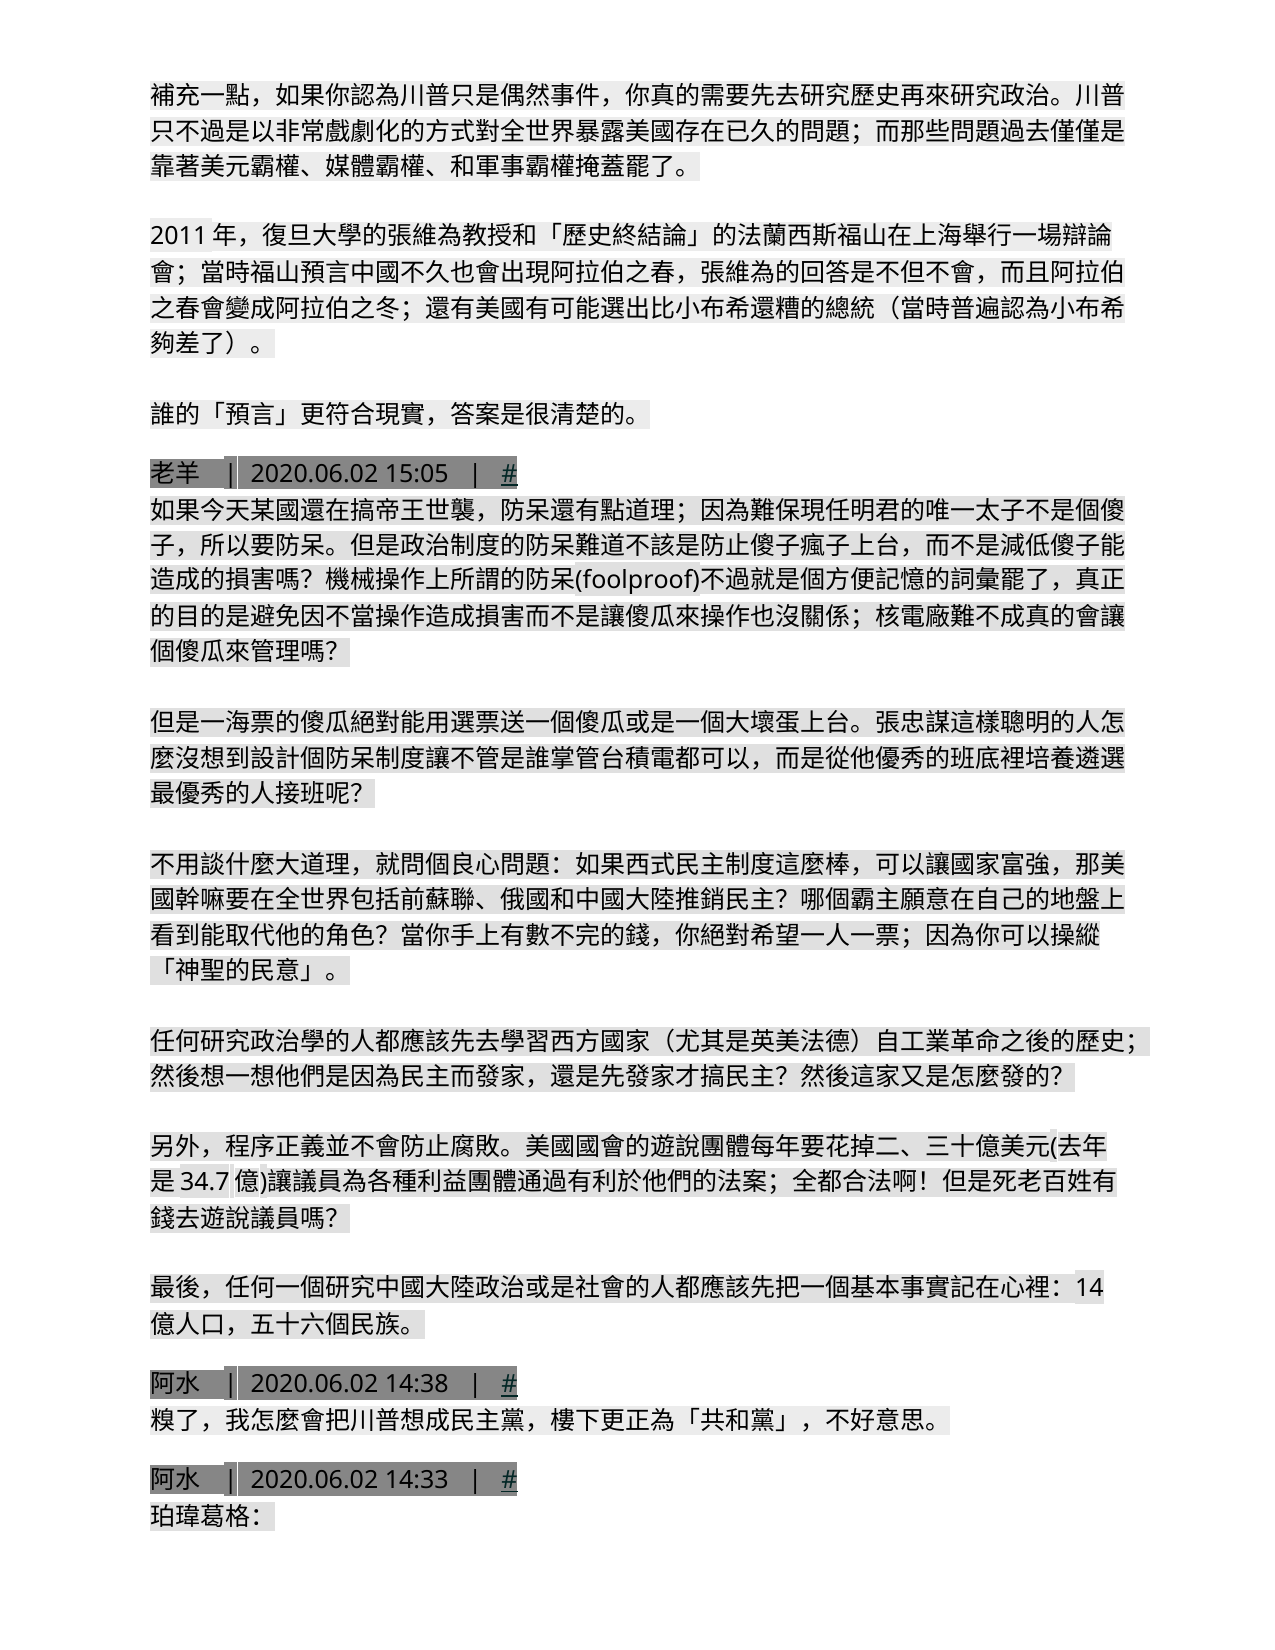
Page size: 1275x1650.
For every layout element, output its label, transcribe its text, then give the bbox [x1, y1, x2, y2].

text 糗了，我怎麼會把川普想成民主黨，樓下更正為「共和黨」，不好意思。 [150, 1400, 1125, 1435]
text 阿水 | 2020.06.02 14:38 | # [150, 1364, 1125, 1400]
text 如果今天某國還在搞帝王世襲，防呆還有點道理；因為難保現任明君的唯一太子不是個傻子，所以要防呆。但是政治制度的防呆難道不該是防止傻子瘋子上台，而不是減低傻子能造成的損害嗎？機械操作上所謂的防呆(foolproof)不過就是個方便記憶的詞彙罷了，真正的目的是避免因不當操作造成損害而不是讓傻瓜來操作也沒關係；核電廠難不成真的會讓個傻瓜來管理嗎？ 但是一海票的傻瓜絕對能用選票送一個傻瓜或是一個大壞蛋上台。張忠謀這樣聰明的人怎麼沒想到設計個防呆制度讓不管是誰掌管台積電都可以，而是從他優秀的班底裡培養遴選最優秀的人接班呢？ 不用談什麼大道理，就問個良心問題：如果西式民主制度這麼棒，可以讓國家富強，那美國幹嘛要在全世界包括前蘇聯、俄國和中國大陸推銷民主？哪個霸主願意在自己的地盤上看到能取代他的角色？當你手上有數不完的錢，你絕對希望一人一票；因為你可以操縱「神聖的民意」。 任何研究政治學的人都應該先去學習西方國家（尤其是英美法德）自工業革命之後的歷史；然後想一想他們是因為民主而發家，還是先發家才搞民主？然後這家又是怎麼發的？ 另外，程序正義並不會防止腐敗。美國國會的遊說團體每年要花掉二、三十億美元(去年是34.7億)讓議員為各種利益團體通過有利於他們的法案；全都合法啊！但是死老百姓有錢去遊說議員嗎？ 最後，任何一個研究中國大陸政治或是社會的人都應該先把一個基本事實記在心裡：14億人口，五十六個民族。 [150, 489, 1125, 1339]
text 補充一點，如果你認為川普只是偶然事件，你真的需要先去研究歷史再來研究政治。川普只不過是以非常戲劇化的方式對全世界暴露美國存在已久的問題；而那些問題過去僅僅是靠著美元霸權、媒體霸權、和軍事霸權掩蓋罷了。 2011年，復旦大學的張維為教授和「歷史終結論」的法蘭西斯福山在上海舉行一場辯論會；當時福山預言中國不久也會出現阿拉伯之春，張維為的回答是不但不會，而且阿拉伯之春會變成阿拉伯之冬；還有美國有可能選出比小布希還糟的總統（當時普遍認為小布希夠差了）。 誰的「預言」更符合現實，答案是很清楚的。 [150, 75, 1125, 429]
text 老羊 | 2020.06.02 15:05 | # [150, 454, 1125, 489]
text 阿水 | 2020.06.02 14:33 | # [150, 1460, 1125, 1496]
text 珀瑋葛格： [150, 1496, 1125, 1567]
